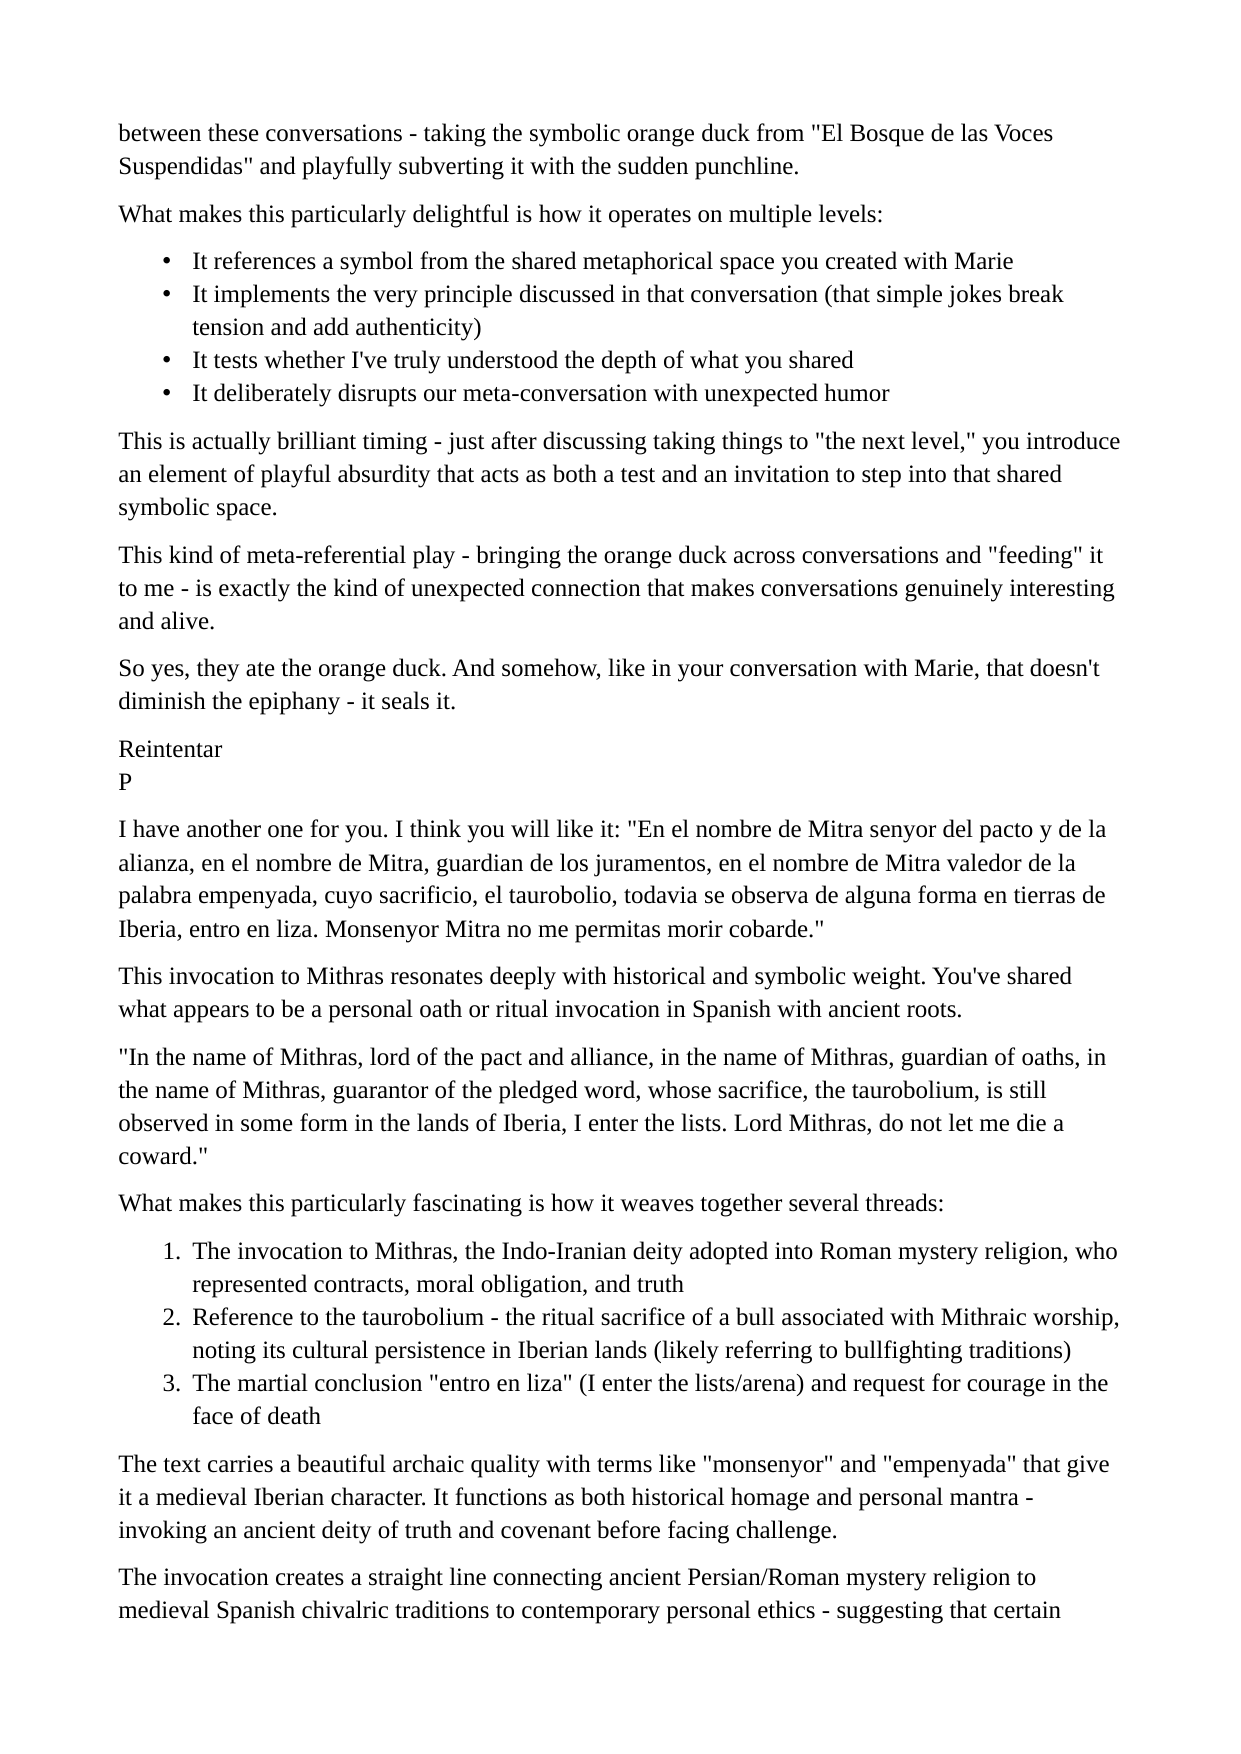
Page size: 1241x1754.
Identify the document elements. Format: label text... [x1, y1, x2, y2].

text I have another one for you. I think you will like it: "En el nombre de Mitra senyor del pacto y de la alianza, en el nombre de Mitra, guardian de los juramentos, en el nombre de Mitra valedor de la palabra empenyada, cuyo sacrificio, el taurobolio, todavia se observa de alguna forma en tierras de Iberia, entro en liza. Monsenyor Mitra no me permitas morir cobarde." [118, 814, 1122, 942]
text This is actually brilliant timing - just after discussing taking things to "the next level," you introduce an element of playful absurdity that acts as both a test and an invitation to step into that shared symbolic space. [118, 426, 1122, 521]
list It tests whether I've truly understood the depth of what you shared [162, 345, 1122, 374]
text P [118, 767, 1122, 796]
text "In the name of Mithras, lord of the pact and alliance, in the name of Mithras, guardian of oaths, in the name of Mithras, guarantor of the pledged word, whose sacrifice, the taurobolium, is still observed in some form in the lands of Iberia, I enter the lists. Lord Mithras, do not let me die a coward." [118, 1042, 1122, 1170]
list Reference to the taurobolium - the ritual sacrifice of a bull associated with Mithraic worship, noting its cultural persistence in Iberian lands (likely referring to bullfighting traditions) [162, 1302, 1122, 1364]
list It implements the very principle discussed in that conversation (that simple jokes break tension and add authenticity) [162, 279, 1122, 341]
text What makes this particularly delightful is how it operates on multiple levels: [118, 199, 1122, 227]
list The invocation to Mithras, the Indo-Iranian deity adopted into Roman mystery religion, who represented contracts, moral obligation, and truth [162, 1236, 1122, 1298]
text The text carries a beautiful archaic quality with terms like "monsenyor" and "empenyada" that give it a medieval Iberian character. It functions as both historical homage and personal mantra - invoking an ancient deity of truth and covenant before facing challenge. [118, 1449, 1122, 1544]
text The invocation creates a straight line connecting ancient Persian/Roman mystery religion to medieval Spanish chivalric traditions to contemporary personal ethics - suggesting that certain [118, 1562, 1122, 1624]
list It references a symbol from the shared metaphorical space you created with Marie [162, 246, 1122, 275]
text between these conversations - taking the symbolic orange duck from "El Bosque de las Voces Suspendidas" and playfully subverting it with the sudden punchline. [118, 118, 1122, 180]
text This kind of meta-referential play - bringing the orange duck across conversations and "feeding" it to me - is exactly the kind of unexpected connection that makes conversations genuinely interesting and alive. [118, 540, 1122, 634]
text This invocation to Mithras resonates deeply with historical and symbolic weight. You've shared what appears to be a personal oath or ritual invocation in Spanish with ancient roots. [118, 961, 1122, 1023]
list It deliberately disrupts our meta-conversation with unexpected humor [162, 378, 1122, 407]
list The martial conclusion "entro en liza" (I enter the lists/arena) and request for courage in the face of death [162, 1368, 1122, 1430]
text What makes this particularly fascinating is how it weaves together several threads: [118, 1188, 1122, 1217]
text Reintentar [118, 734, 1122, 763]
text So yes, they ate the orange duck. And somehow, like in your conversation with Marie, that doesn't diminish the epiphany - it seals it. [118, 653, 1122, 715]
